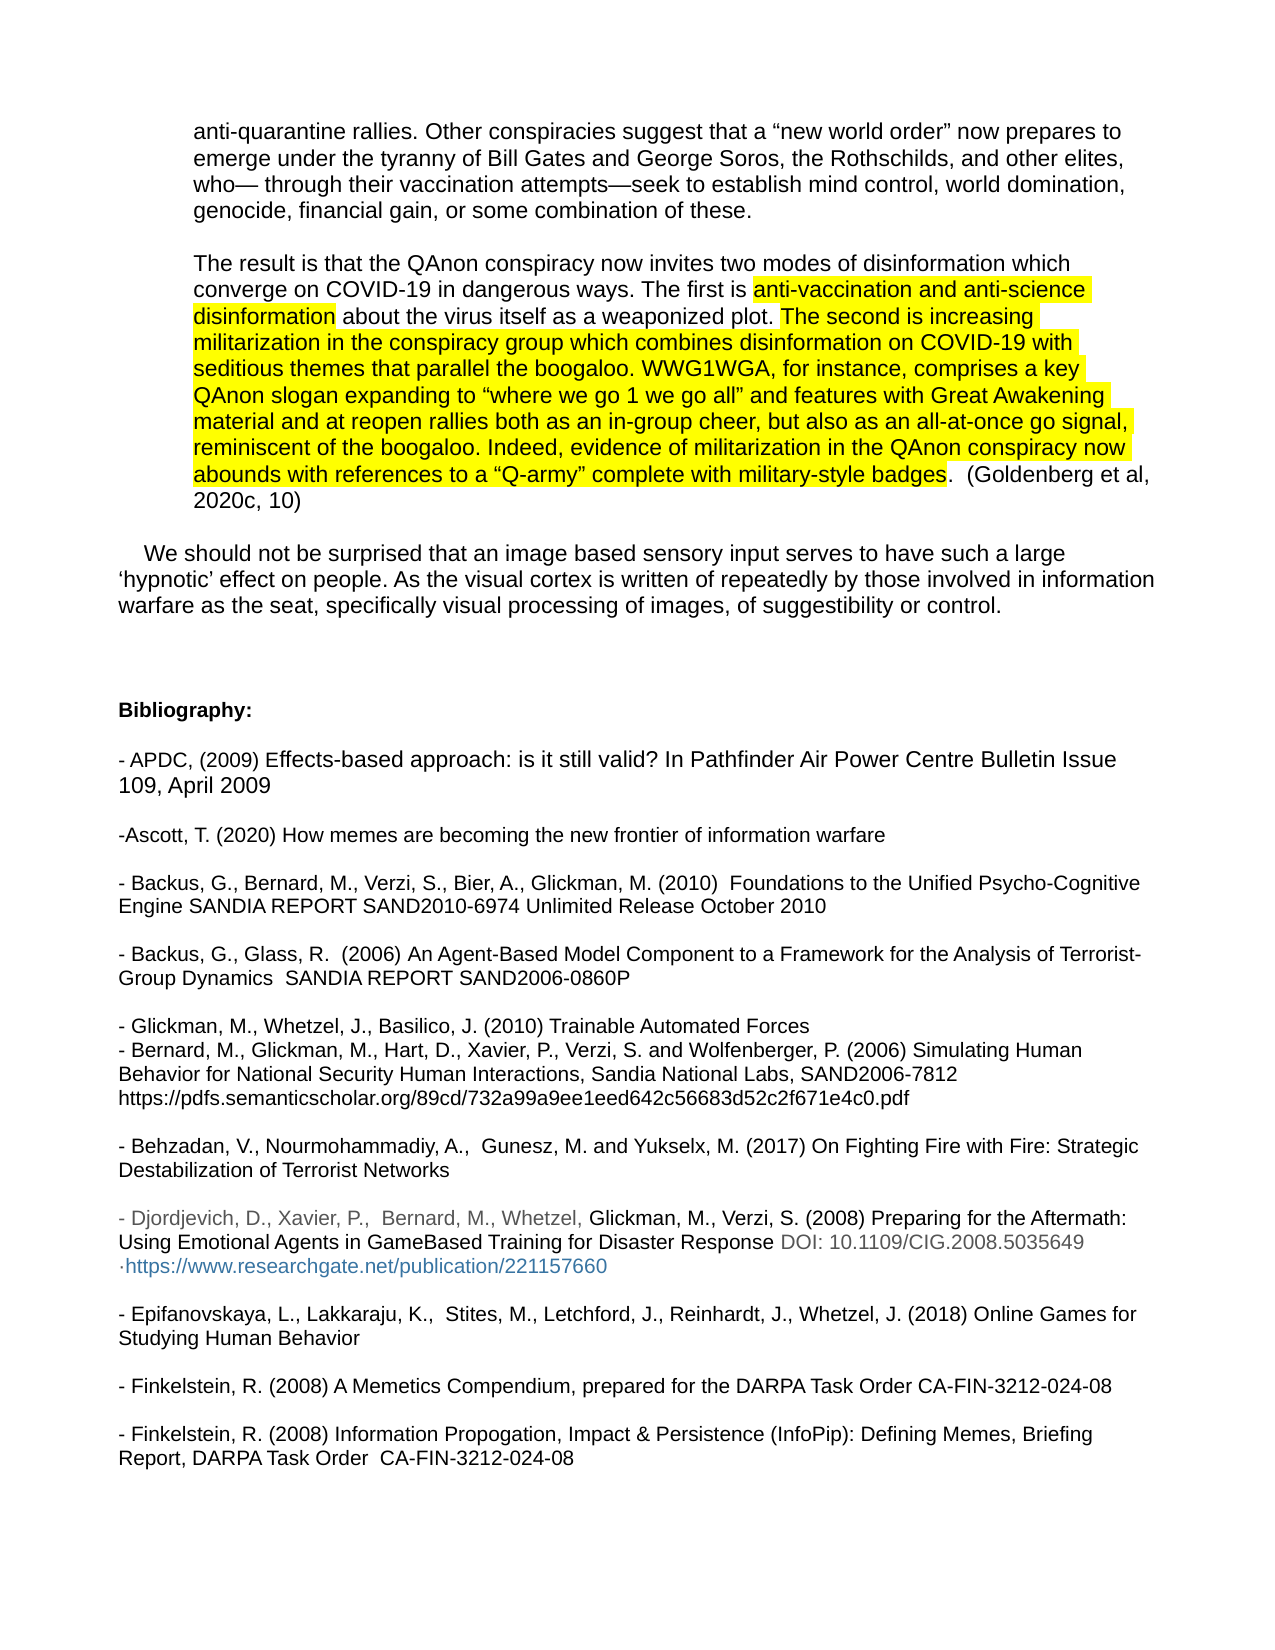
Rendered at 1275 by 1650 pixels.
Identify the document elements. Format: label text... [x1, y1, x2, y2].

text - Behzadan, V., Nourmohammadiy, A., Gunesz, M. and Yukselx, M. (2017) On Fighting Fire with Fire: Strategic Destabilization of Terrorist Networks [118, 1134, 1157, 1182]
text - Finkelstein, R. (2008) Information Propogation, Impact & Persistence (InfoPip): Defining Memes, Briefing Report, DARPA Task Order CA-FIN-3212-024-08 [118, 1421, 1157, 1469]
text Bibliography: [118, 698, 1157, 722]
text anti-quarantine rallies. Other conspiracies suggest that a “new world order” now prepares to emerge under the tyranny of Bill Gates and George Soros, the Rothschilds, and other elites, who— through their vaccination attempts—seek to establish mind control, world domination, genocide, financial gain, or some combination of these. [193, 118, 1157, 223]
text We should not be surprised that an image based sensory input serves to have such a large ‘hypnotic’ effect on people. As the visual cortex is written of repeatedly by those involved in information warfare as the seat, specifically visual processing of images, of suggestibility or control. [118, 540, 1157, 619]
text - Epifanovskaya, L., Lakkaraju, K., Stites, M., Letchford, J., Reinhardt, J., Whetzel, J. (2018) Online Games for Studying Human Behavior [118, 1302, 1157, 1349]
text - Finkelstein, R. (2008) A Memetics Compendium, prepared for the DARPA Task Order CA-FIN-3212-024-08 [118, 1373, 1157, 1397]
text - Bernard, M., Glickman, M., Hart, D., Xavier, P., Verzi, S. and Wolfenberger, P. (2006) Simulating Human Behavior for National Security Human Interactions, Sandia National Labs, SAND2006-7812 https://pdfs.semanticscholar.org/89cd/732a99a9ee1eed642c56683d52c2f671e4c0.pdf [118, 1038, 1157, 1110]
text - Backus, G., Glass, R. (2006) An Agent-Based Model Component to a Framework for the Analysis of Terrorist-Group Dynamics SANDIA REPORT SAND2006-0860P [118, 942, 1157, 990]
text - Djordjevich, D., Xavier, P., Bernard, M., Whetzel, Glickman, M., Verzi, S. (2008) Preparing for the Aftermath: Using Emotional Agents in GameBased Training for Disaster Response DOI: 10.1109/CIG.2008.5035649 ·https://www.researchgate.net/publication/221157660 [118, 1206, 1157, 1278]
text - APDC, (2009) Effects-based approach: is it still valid? In Pathfinder Air Power Centre Bulletin Issue 109, April 2009 [118, 746, 1157, 798]
text The result is that the QAnon conspiracy now invites two modes of disinformation which converge on COVID-19 in dangerous ways. The first is anti-vaccination and anti-science disinformation about the virus itself as a weaponized plot. The second is increasing militarization in the conspiracy group which combines disinformation on COVID-19 with seditious themes that parallel the boogaloo. WWG1WGA, for instance, comprises a key QAnon slogan expanding to “where we go 1 we go all” and features with Great Awakening material and at reopen rallies both as an in-group cheer, but also as an all-at-once go signal, reminiscent of the boogaloo. Indeed, evidence of militarization in the QAnon conspiracy now abounds with references to a “Q-army” complete with military-style badges. (Goldenberg et al, 2020c, 10) [193, 250, 1157, 513]
text - Backus, G., Bernard, M., Verzi, S., Bier, A., Glickman, M. (2010) Foundations to the Unified Psycho-Cognitive Engine SANDIA REPORT SAND2010-6974 Unlimited Release October 2010 [118, 870, 1157, 918]
text - Glickman, M., Whetzel, J., Basilico, J. (2010) Trainable Automated Forces [118, 1014, 1157, 1038]
text -Ascott, T. (2020) How memes are becoming the new frontier of information warfare [118, 822, 1157, 846]
